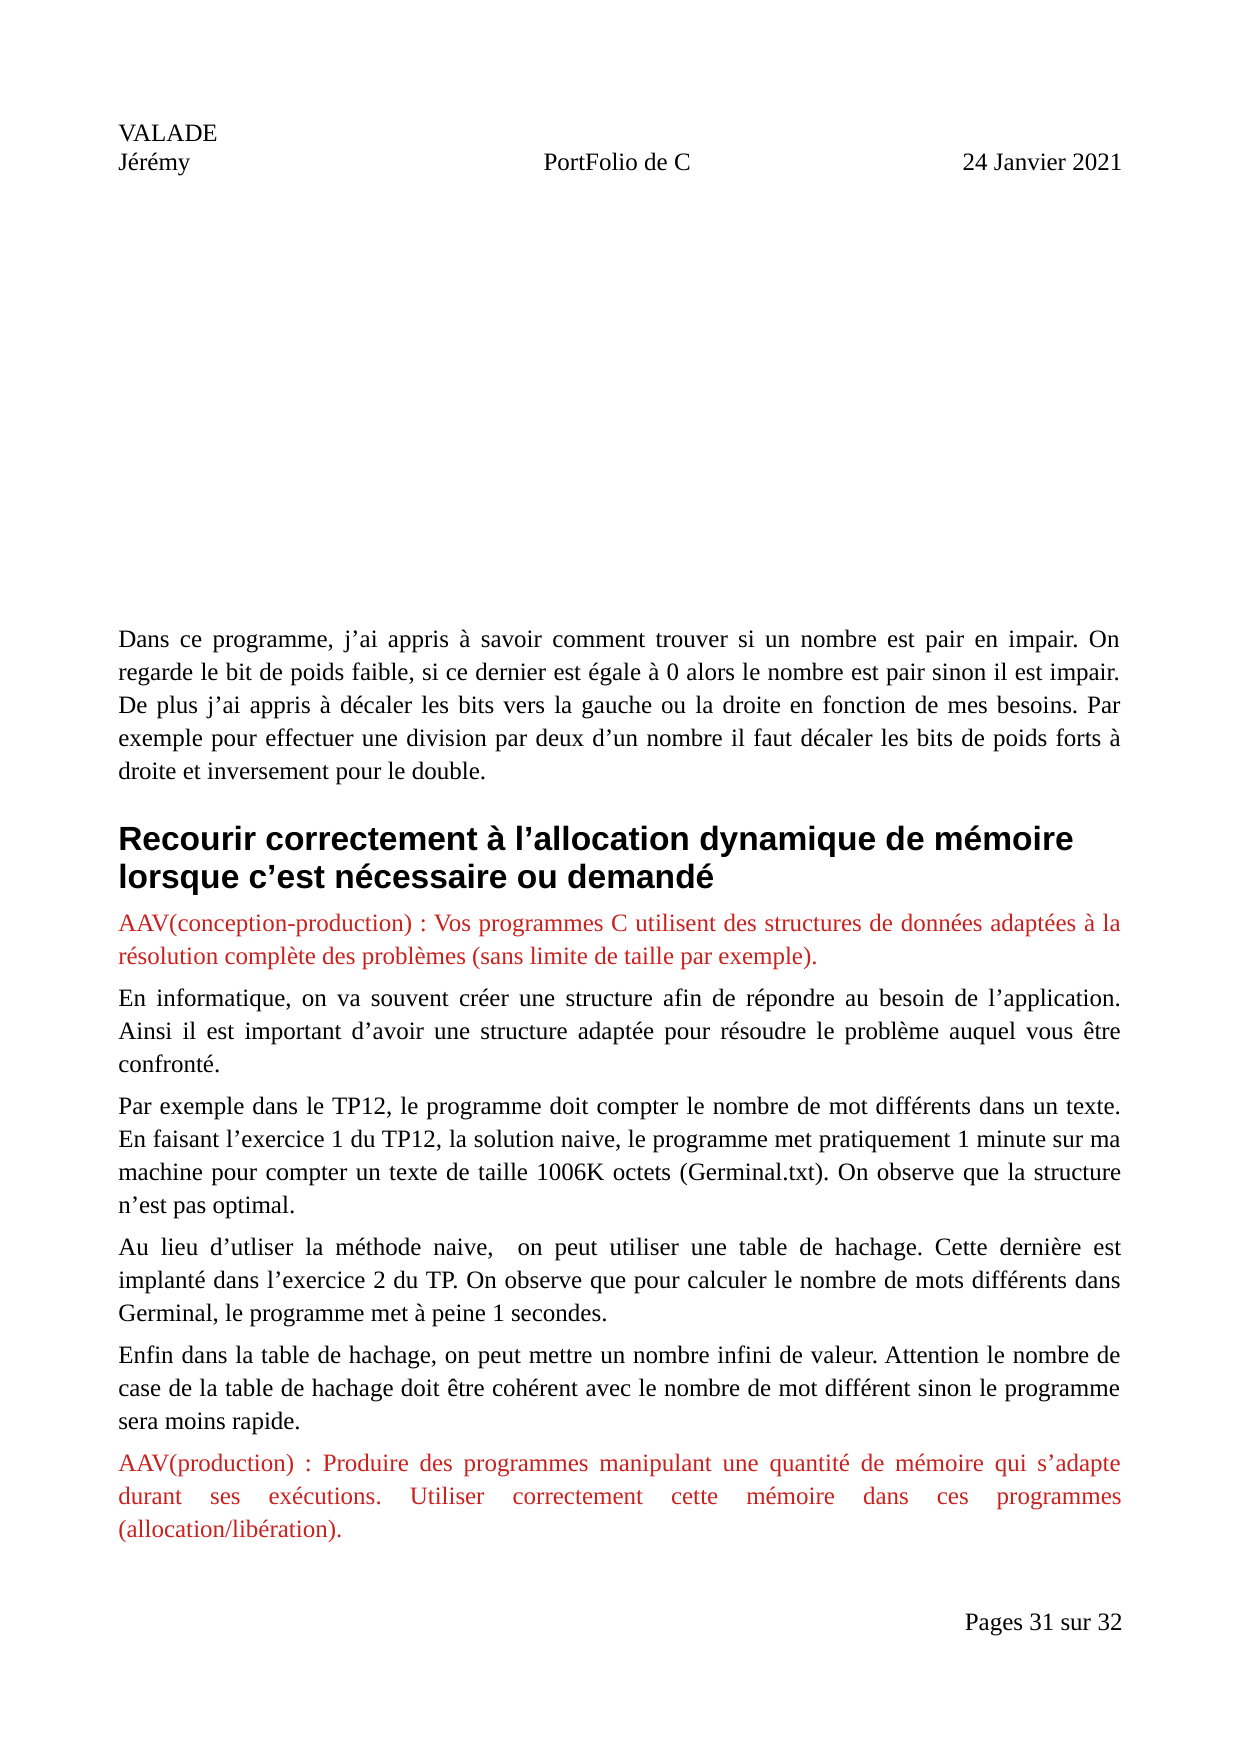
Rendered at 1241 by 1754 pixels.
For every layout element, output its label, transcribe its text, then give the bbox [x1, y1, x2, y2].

text Par exemple dans le TP12, le programme doit compter le nombre de mot différents dans un texte. En faisant l’exercice 1 du TP12, la solution naive, le programme met pratiquement 1 minute sur ma machine pour compter un texte de taille 1006K octets (Germinal.txt). On observe que la structure n’est pas optimal. [118, 1091, 1122, 1219]
text AAV(conception-production) : Vos programmes C utilisent des structures de données adaptées à la résolution complète des problèmes (sans limite de taille par exemple). [118, 908, 1122, 970]
text Dans ce programme, j’ai appris à savoir comment trouver si un nombre est pair en impair. On regarde le bit de poids faible, si ce dernier est égale à 0 alors le nombre est pair sinon il est impair. De plus j’ai appris à décaler les bits vers la gauche ou la droite en fonction de mes besoins. Par exemple pour effectuer une division par deux d’un nombre il faut décaler les bits de poids forts à droite et inversement pour le double. [118, 624, 1122, 785]
subtitle Recourir correctement à l’allocation dynamique de mémoire lorsque c’est nécessaire ou demandé [118, 819, 1122, 896]
text AAV(production) : Produire des programmes manipulant une quantité de mémoire qui s’adapte durant ses exécutions. Utiliser correctement cette mémoire dans ces programmes (allocation/libération). [118, 1448, 1122, 1543]
text Au lieu d’utliser la méthode naive, on peut utiliser une table de hachage. Cette dernière est implanté dans l’exercice 2 du TP. On observe que pour calculer le nombre de mots différents dans Germinal, le programme met à peine 1 secondes. [118, 1232, 1122, 1327]
text Enfin dans la table de hachage, on peut mettre un nombre infini de valeur. Attention le nombre de case de la table de hachage doit être cohérent avec le nombre de mot différent sinon le programme sera moins rapide. [118, 1340, 1122, 1435]
text En informatique, on va souvent créer une structure afin de répondre au besoin de l’application. Ainsi il est important d’avoir une structure adaptée pour résoudre le problème auquel vous être confronté. [118, 983, 1122, 1078]
